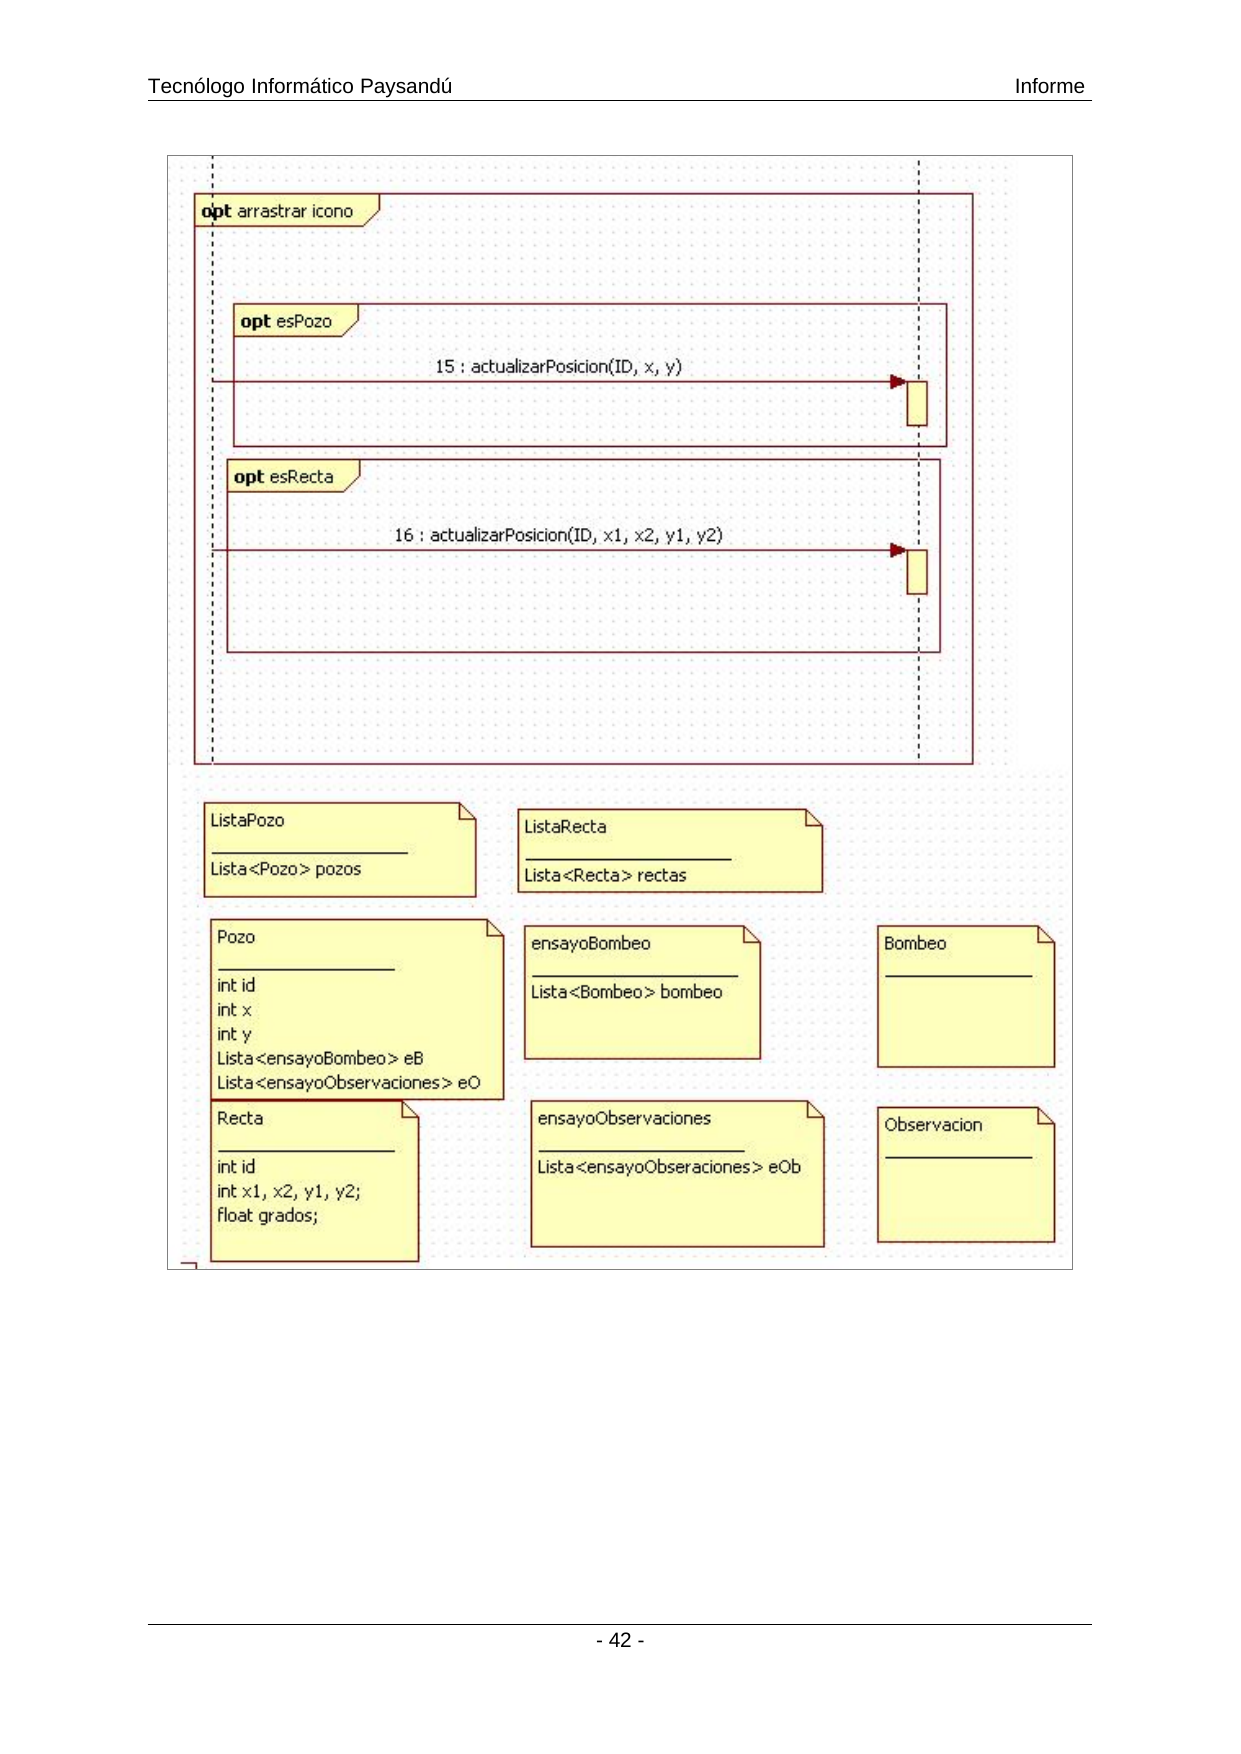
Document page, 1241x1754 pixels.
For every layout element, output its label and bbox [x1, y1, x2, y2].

picture [168, 156, 1072, 1269]
